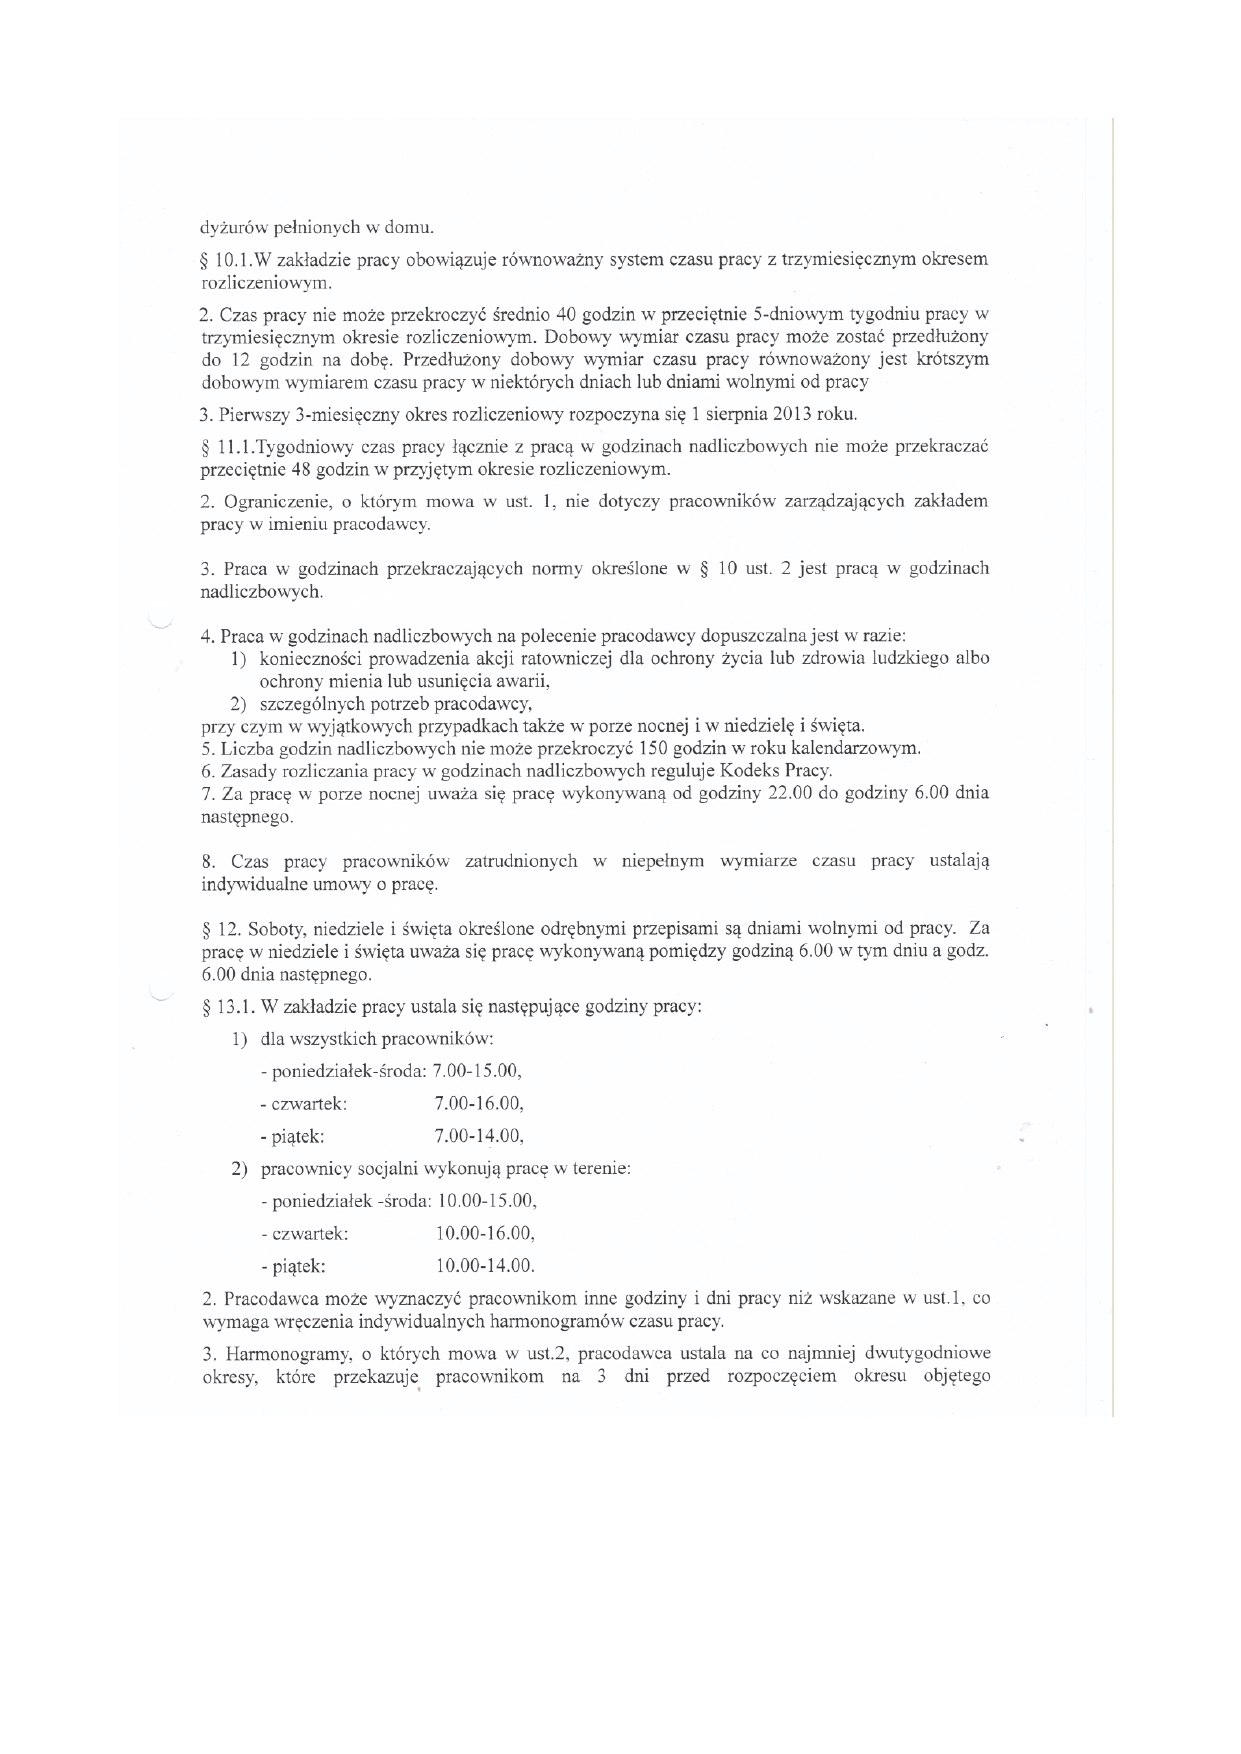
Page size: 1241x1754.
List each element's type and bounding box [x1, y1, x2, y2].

picture [118, 118, 1123, 1417]
